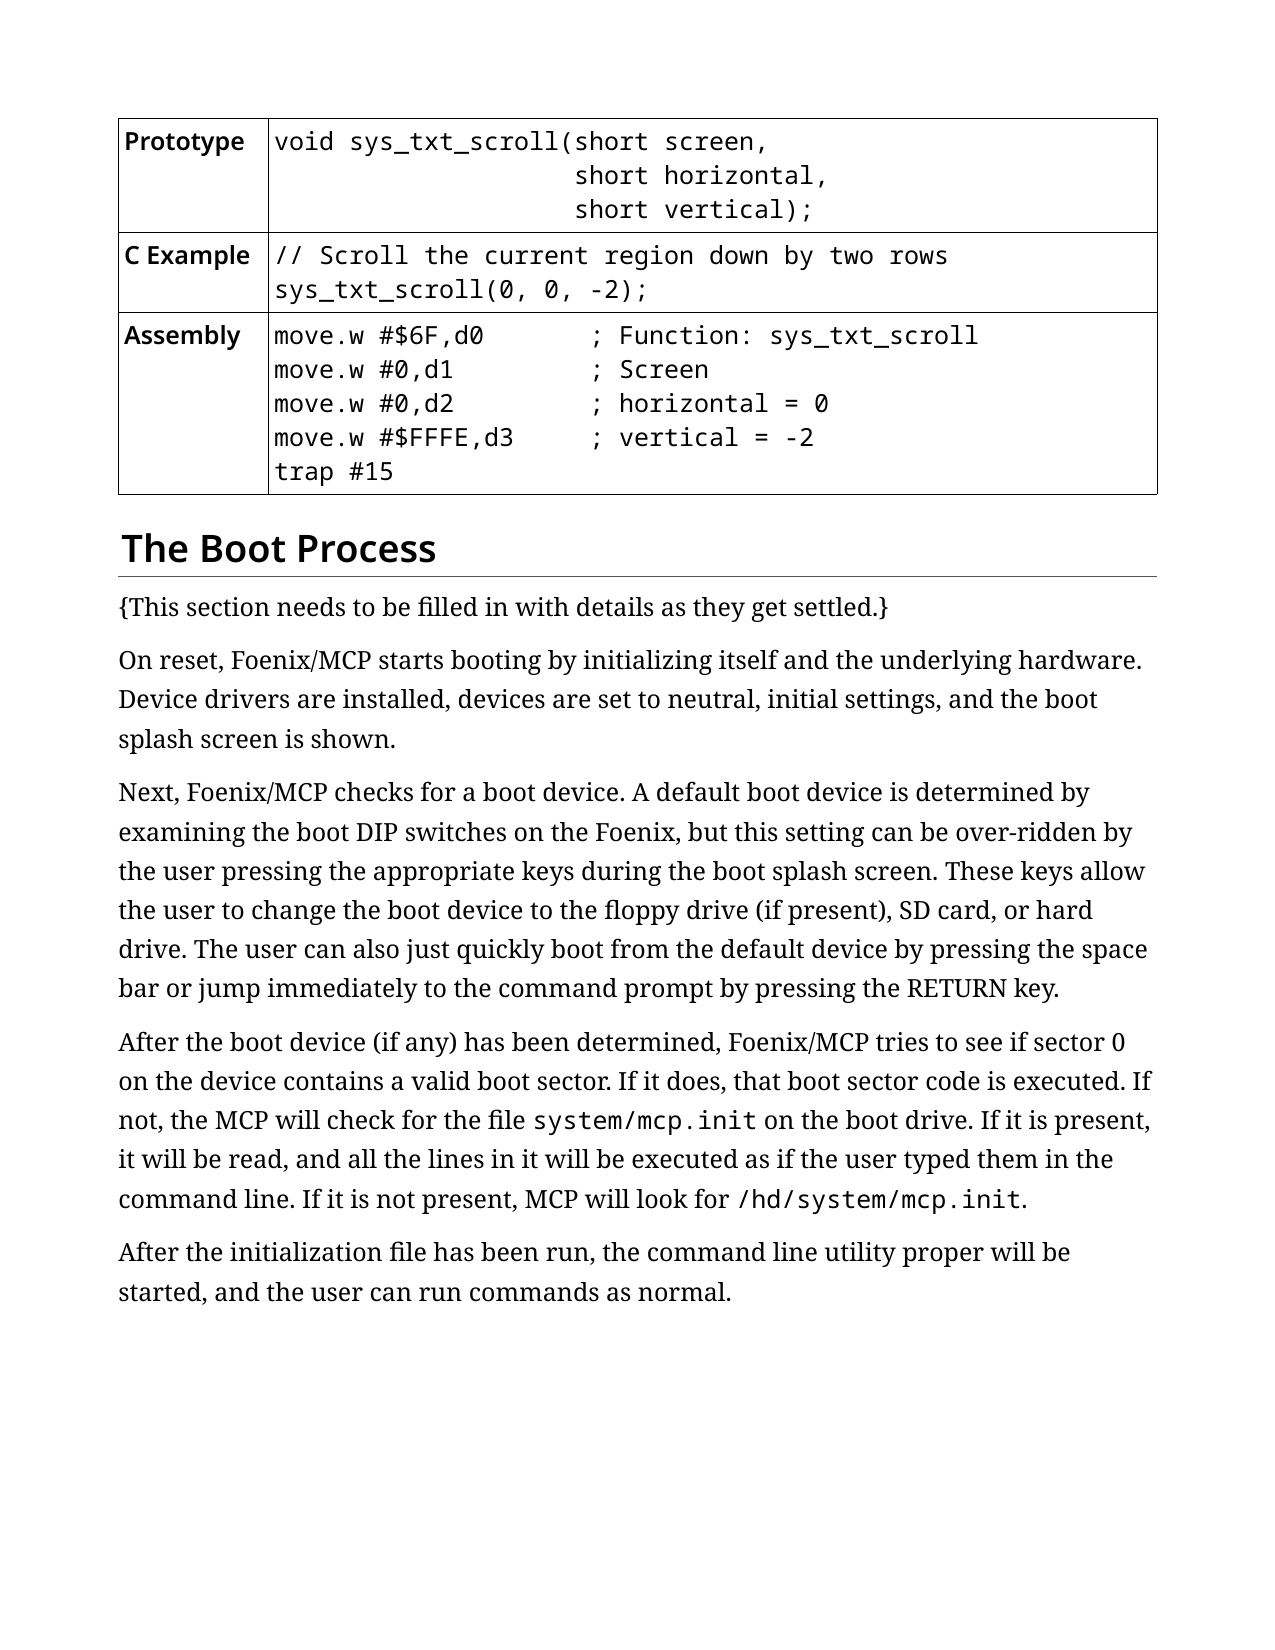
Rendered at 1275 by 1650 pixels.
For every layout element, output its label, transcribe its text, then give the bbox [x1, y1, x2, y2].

table_cell void sys_txt_scroll(short screen, short horizontal, short vertical); [269, 119, 1157, 232]
text On reset, Foenix/MCP starts booting by initializing itself and the underlying hardware. Device drivers are installed, devices are set to neutral, initial settings, and the boot splash screen is shown. [118, 643, 1157, 755]
subtitle The Boot Process [118, 518, 1157, 576]
text Next, Foenix/MCP checks for a boot device. A default boot device is determined by examining the boot DIP switches on the Foenix, but this setting can be over-ridden by the user pressing the appropriate keys during the boot splash screen. These keys allow the user to change the boot device to the floppy drive (if present), SD card, or hard drive. The user can also just quickly boot from the default device by pressing the space bar or jump immediately to the command prompt by pressing the RETURN key. [118, 775, 1157, 1005]
text After the boot device (if any) has been determined, Foenix/MCP tries to see if sector 0 on the device contains a valid boot sector. If it does, that boot sector code is executed. If not, the MCP will check for the file system/mcp.init on the boot drive. If it is present, it will be read, and all the lines in it will be executed as if the user typed them in the command line. If it is not present, MCP will look for /hd/system/mcp.init. [118, 1024, 1157, 1215]
table_cell move.w #$6F,d0 ; Function: sys_txt_scroll move.w #0,d1 ; Screen move.w #0,d2 ; horizontal = 0 move.w #$FFFE,d3 ; vertical = -2 trap #15 [269, 313, 1157, 493]
table_cell Prototype [119, 119, 268, 232]
table_cell // Scroll the current region down by two rows sys_txt_scroll(0, 0, -2); [269, 233, 1157, 312]
text {This section needs to be filled in with details as they get settled.} [118, 589, 1157, 623]
text After the initialization file has been run, the command line utility proper will be started, and the user can run commands as normal. [118, 1235, 1157, 1308]
table_cell Assembly [119, 313, 268, 493]
table_cell C Example [119, 233, 268, 312]
